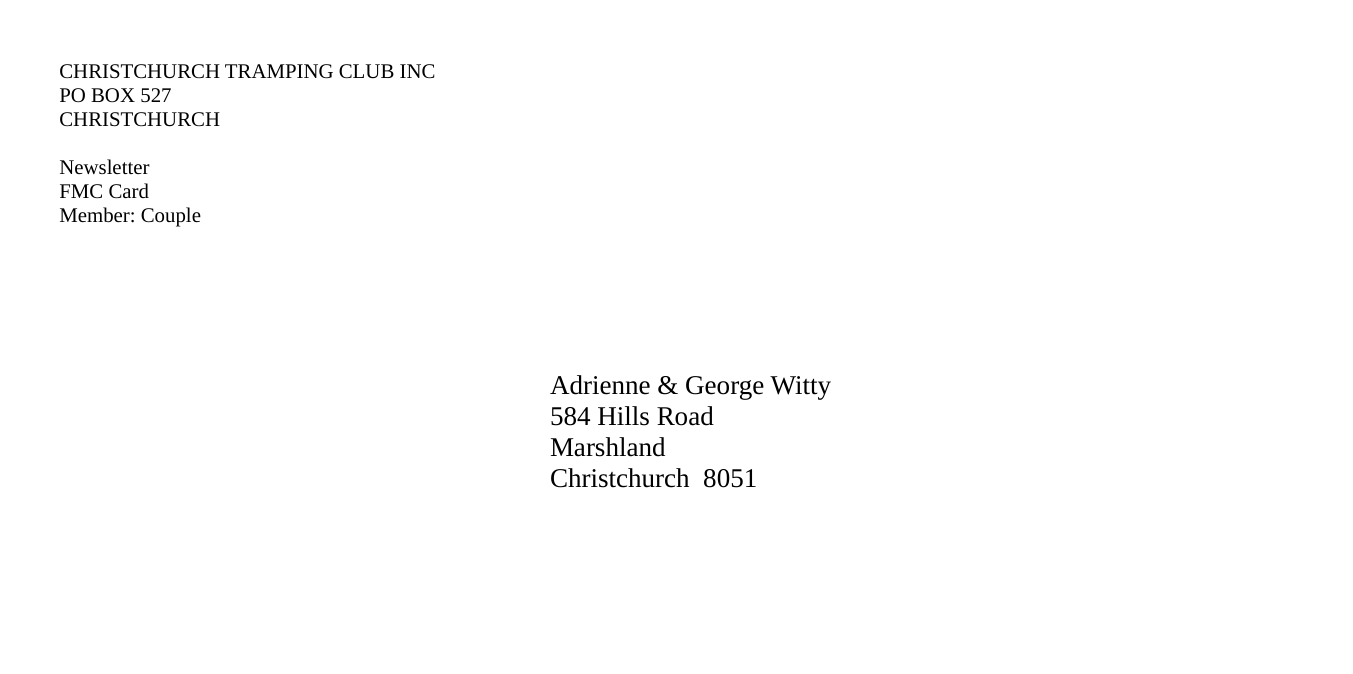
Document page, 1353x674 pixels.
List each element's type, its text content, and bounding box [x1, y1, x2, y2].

text FMC Card [59, 179, 1293, 203]
text Member: Couple [59, 203, 1293, 227]
text CHRISTCHURCH [59, 107, 1293, 131]
text Adrienne & George Witty [550, 369, 1293, 400]
text Marshland [550, 431, 1293, 462]
text 584 Hills Road [550, 400, 1293, 431]
text Newsletter [59, 155, 1293, 179]
text Christchurch 8051 [550, 462, 1293, 493]
text CHRISTCHURCH TRAMPING CLUB INC [59, 59, 1293, 83]
text PO BOX 527 [59, 83, 1293, 107]
